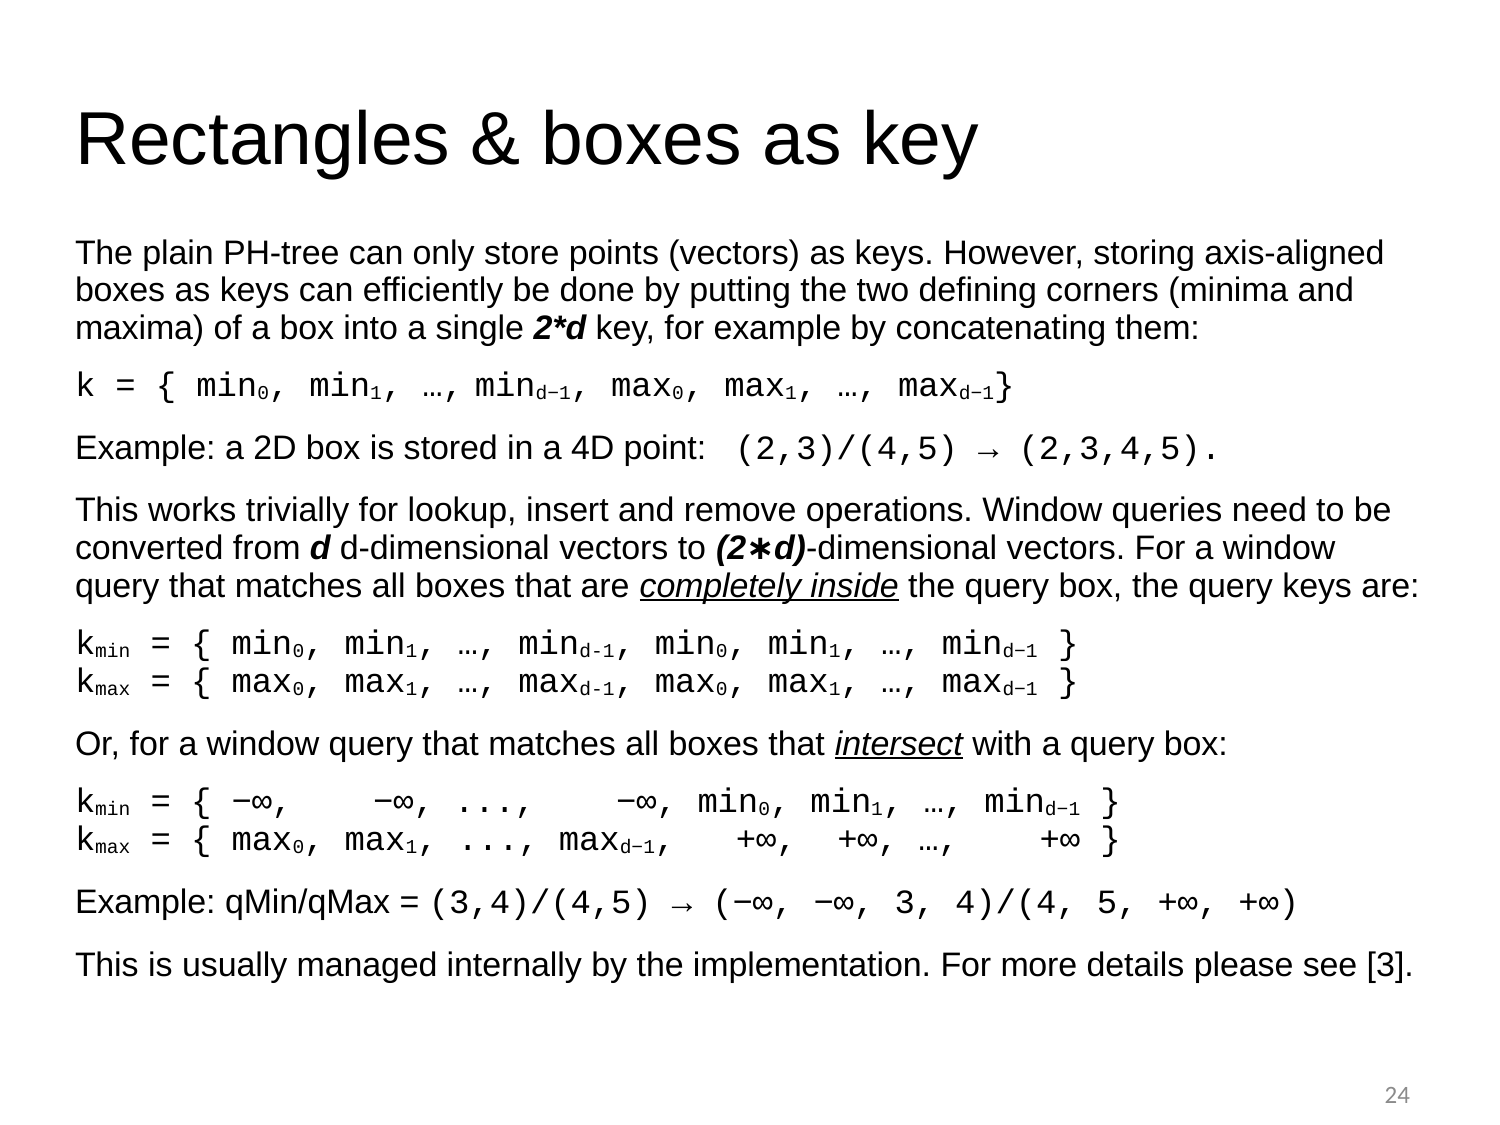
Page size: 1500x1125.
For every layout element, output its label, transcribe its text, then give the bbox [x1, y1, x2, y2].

list The plain PH-tree can only store points (vectors) as keys. However, storing axis-aligned boxes as keys can efficiently be done by putting the two defining corners (minima and maxima) of a box into a single 2*d key, for example by concatenating them: k = { min0, min1, …, mind−1, max0, max1, …, maxd−1} Example: a 2D box is stored in a 4D point: (2,3)/(4,5) → (2,3,4,5). This works trivially for lookup, insert and remove operations. Window queries need to be converted from d d-dimensional vectors to (2∗d)-dimensional vectors. For a window query that matches all boxes that are completely inside the query box, the query keys are: kmin = { min0, min1, …, mind-1, min0, min1, …, mind−1 } kmax = { max0, max1, …, maxd-1, max0, max1, …, maxd−1 } Or, for a window query that matches all boxes that intersect with a query box: kmin = { −∞, −∞, ..., −∞, min0, min1, …, mind−1 } kmax = { max0, max1, ..., maxd−1, +∞, +∞, …, +∞ } Example: qMin/qMax = (3,4)/(4,5) → (−∞, −∞, 3, 4)/(4, 5, +∞, +∞) This is usually managed internally by the implementation. For more details please see [3]. [75, 233, 1425, 1036]
title Rectangles & boxes as key [75, 44, 1425, 233]
text_box [1074, 1079, 1425, 1107]
